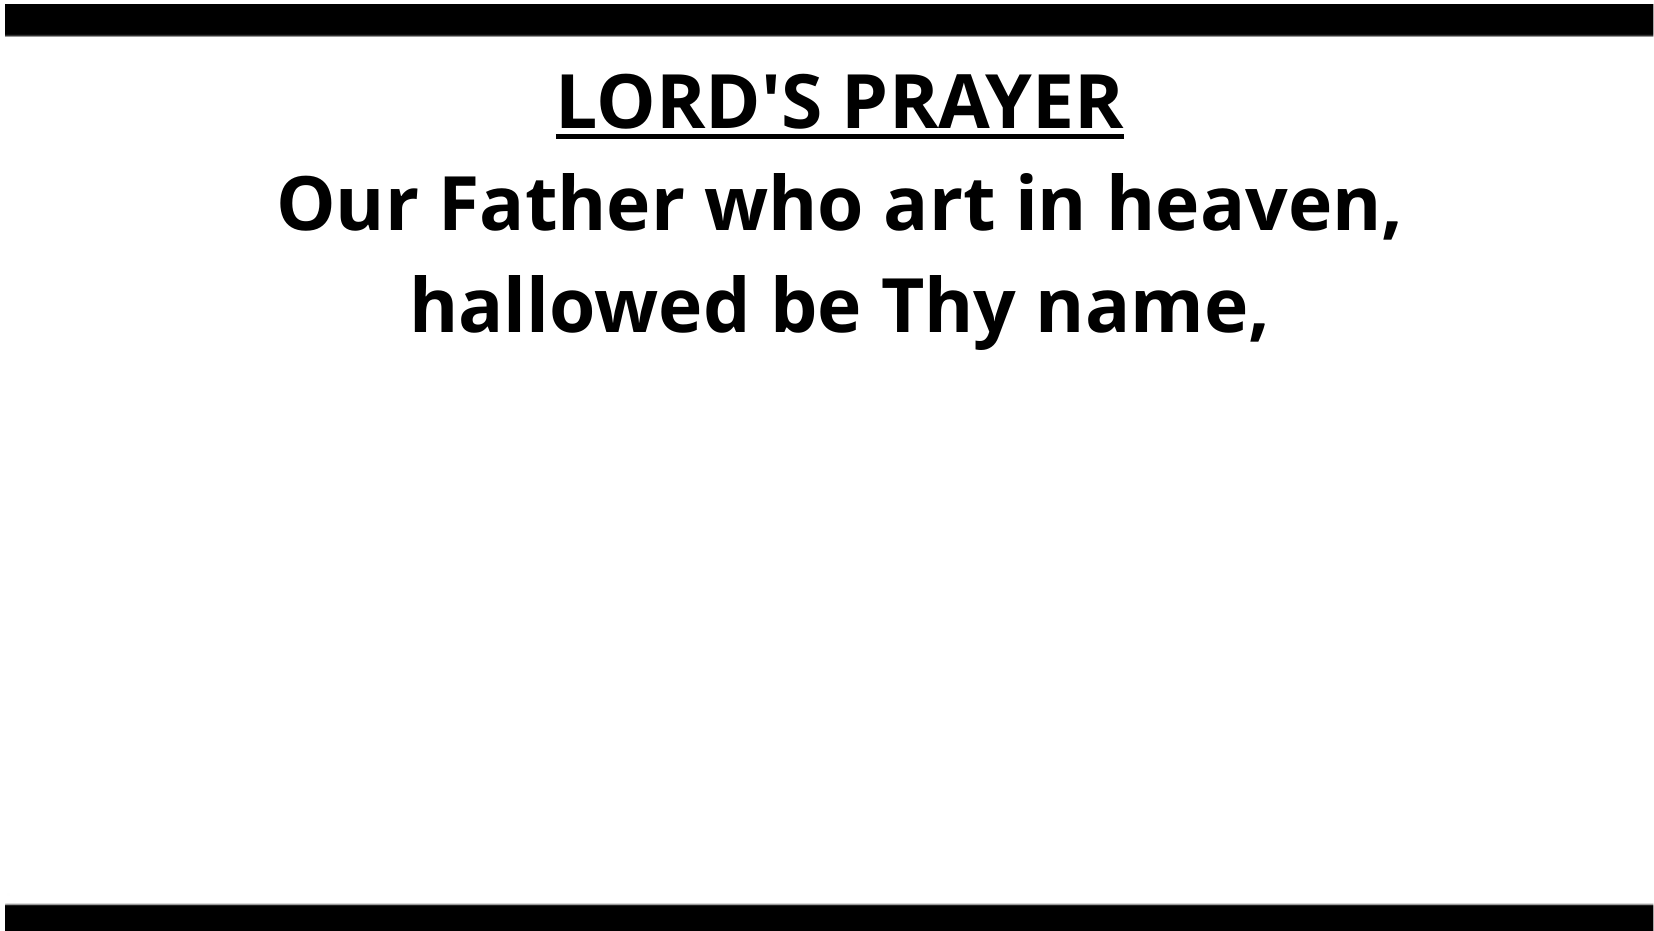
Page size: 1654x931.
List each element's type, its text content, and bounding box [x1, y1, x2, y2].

picture [5, 4, 1654, 931]
text_box LORD'S PRAYER Our Father who art in heaven, hallowed be Thy name, [60, 40, 1621, 331]
